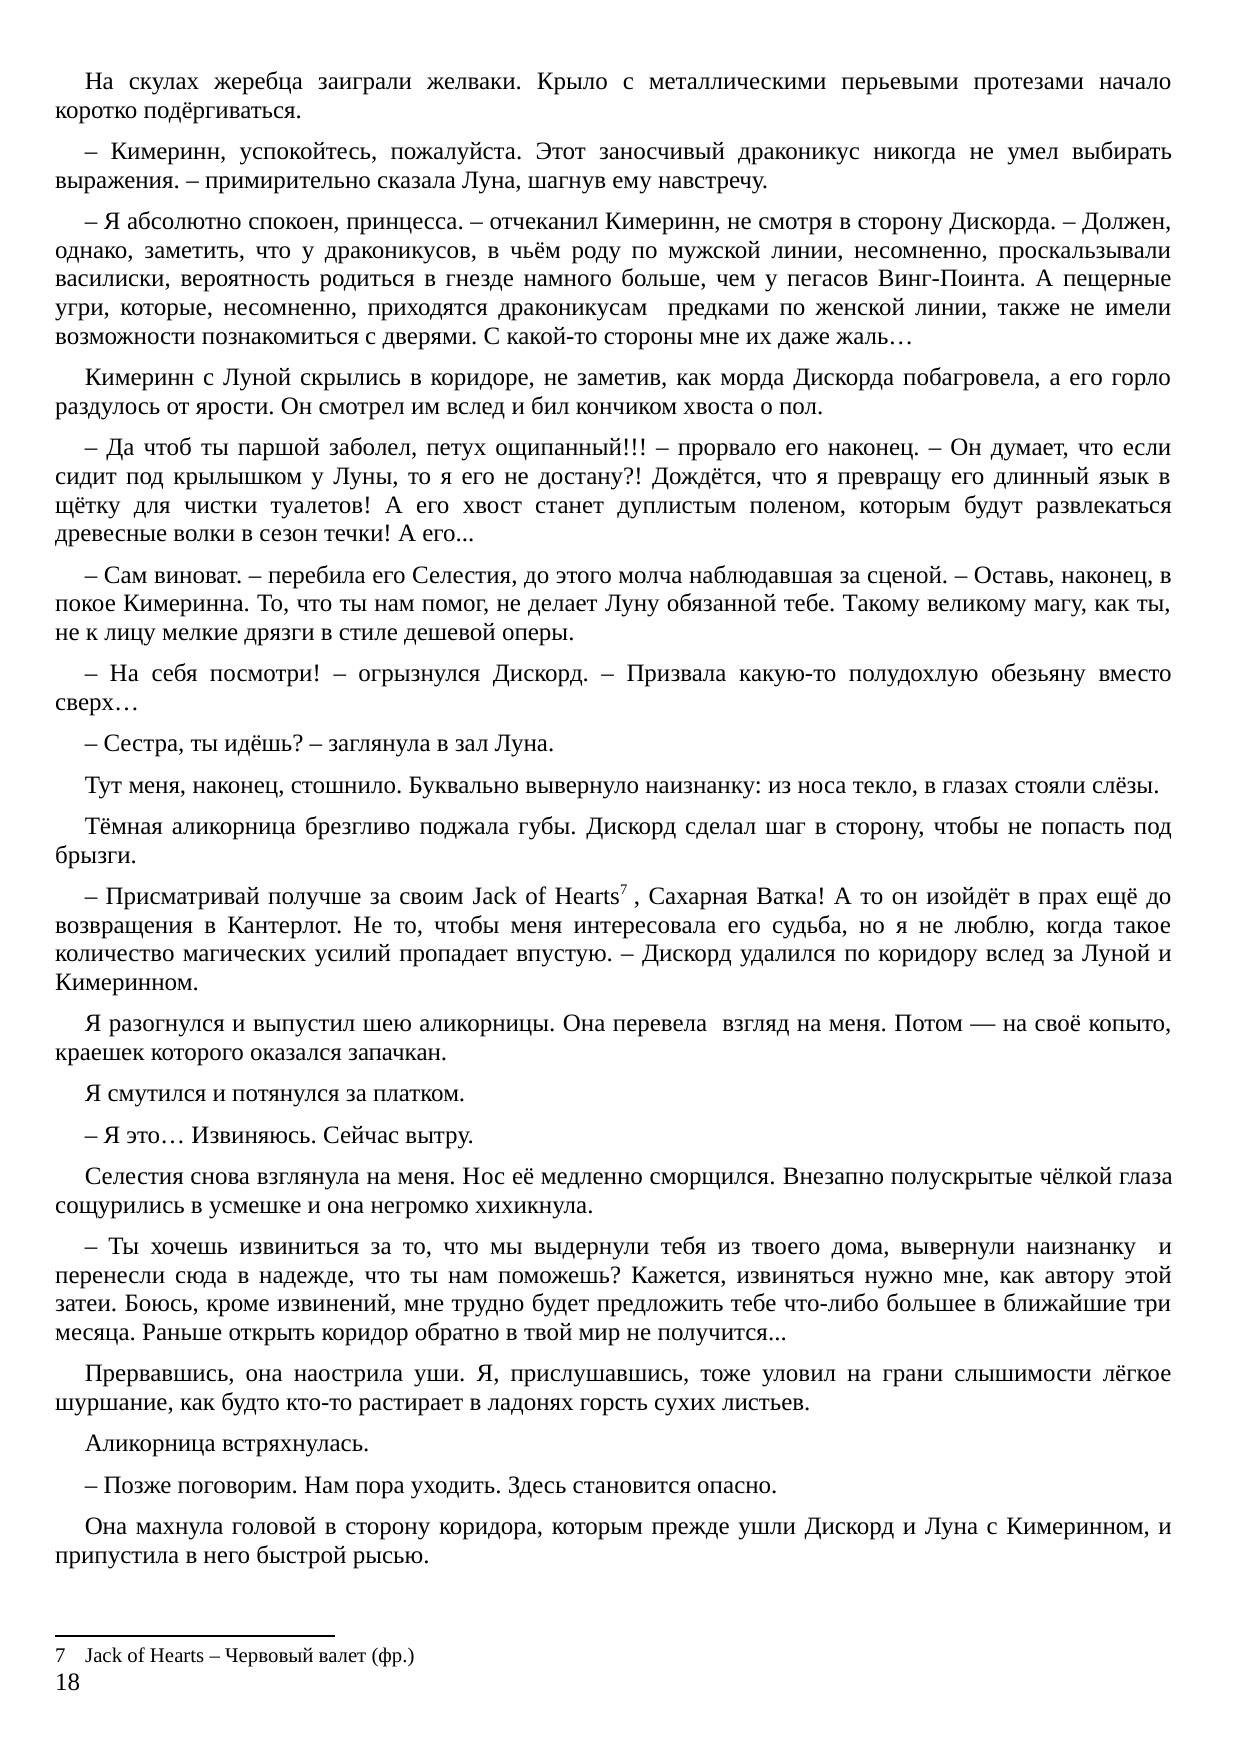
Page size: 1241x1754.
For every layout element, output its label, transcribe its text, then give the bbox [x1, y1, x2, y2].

text Селестия снова взглянула на меня. Нос её медленно сморщился. Внезапно полускрытые чёлкой глаза сощурились в усмешке и она негромко хихикнула. [55, 1161, 1173, 1218]
text Она махнула головой в сторону коридора, которым прежде ушли Дискорд и Луна с Кимеринном, и припустила в него быстрой рысью. [55, 1511, 1173, 1568]
text На скулах жеребца заиграли желваки. Крыло с металлическими перьевыми протезами начало коротко подёргиваться. [55, 66, 1173, 123]
text Тёмная аликорница брезгливо поджала губы. Дискорд сделал шаг в сторону, чтобы не попасть под брызги. [55, 811, 1173, 868]
text – Позже поговорим. Нам пора уходить. Здесь становится опасно. [55, 1470, 1173, 1498]
text Я смутился и потянулся за платком. [55, 1078, 1173, 1107]
text Аликорница встряхнулась. [55, 1428, 1173, 1457]
text – Я это… Извиняюсь. Сейчас вытру. [55, 1120, 1173, 1148]
text – На себя посмотри! – огрызнулся Дискорд. – Призвала какую-то полудохлую обезьяну вместо сверх… [55, 658, 1173, 716]
text Кимеринн с Луной скрылись в коридоре, не заметив, как морда Дискорда побагровела, а его горло раздулось от ярости. Он смотрел им вслед и бил кончиком хвоста о пол. [55, 362, 1173, 420]
text Прервавшись, она наострила уши. Я, прислушавшись, тоже уловил на грани слышимости лёгкое шуршание, как будто кто-то растирает в ладонях горсть сухих листьев. [55, 1358, 1173, 1416]
text – Да чтоб ты паршой заболел, петух ощипанный!!! – прорвало его наконец. – Он думает, что если сидит под крылышком у Луны, то я его не достану?! Дождётся, что я превращу его длинный язык в щётку для чистки туалетов! А его хвост станет дуплистым поленом, которым будут развлекаться древесные волки в сезон течки! А его... [55, 432, 1173, 547]
text – Присматривай получше за своим Jack of Hearts , Сахарная Ватка! А то он изойдёт в прах ещё до возвращения в Кантерлот. Не то, чтобы меня интересовала его судьба, но я не люблю, когда такое количество магических усилий пропадает впустую. – Дискорд удалился по коридору вслед за Луной и Кимеринном. [55, 881, 1173, 996]
text – Я абсолютно спокоен, принцесса. – отчеканил Кимеринн, не смотря в сторону Дискорда. – Должен, однако, заметить, что у драконикусов, в чьём роду по мужской линии, несомненно, проскальзывали василиски, вероятность родиться в гнезде намного больше, чем у пегасов Винг-Поинта. А пещерные угри, которые, несомненно, приходятся драконикусам предками по женской линии, также не имели возможности познакомиться с дверями. С какой-то стороны мне их даже жаль… [55, 206, 1173, 350]
text – Кимеринн, успокойтесь, пожалуйста. Этот заносчивый драконикус никогда не умел выбирать выражения. – примирительно сказала Луна, шагнув ему навстречу. [55, 136, 1173, 193]
text Тут меня, наконец, стошнило. Буквально вывернуло наизнанку: из носа текло, в глазах стояли слёзы. [55, 770, 1173, 798]
text – Сам виноват. – перебила его Селестия, до этого молча наблюдавшая за сценой. – Оставь, наконец, в покое Кимеринна. То, что ты нам помог, не делает Луну обязанной тебе. Такому великому магу, как ты, не к лицу мелкие дрязги в стиле дешевой оперы. [55, 560, 1173, 646]
text – Сестра, ты идёшь? – заглянула в зал Луна. [55, 728, 1173, 757]
text Я разогнулся и выпустил шею аликорницы. Она перевела взгляд на меня. Потом — на своё копыто, краешек которого оказался запачкан. [55, 1008, 1173, 1066]
text – Ты хочешь извиниться за то, что мы выдернули тебя из твоего дома, вывернули наизнанку и перенесли сюда в надежде, что ты нам поможешь? Кажется, извиняться нужно мне, как автору этой затеи. Боюсь, кроме извинений, мне трудно будет предложить тебе что-либо большее в ближайшие три месяца. Раньше открыть коридор обратно в твой мир не получится... [55, 1231, 1173, 1346]
text Jack of Hearts – Червовый валет (фр.) [55, 1642, 1173, 1667]
